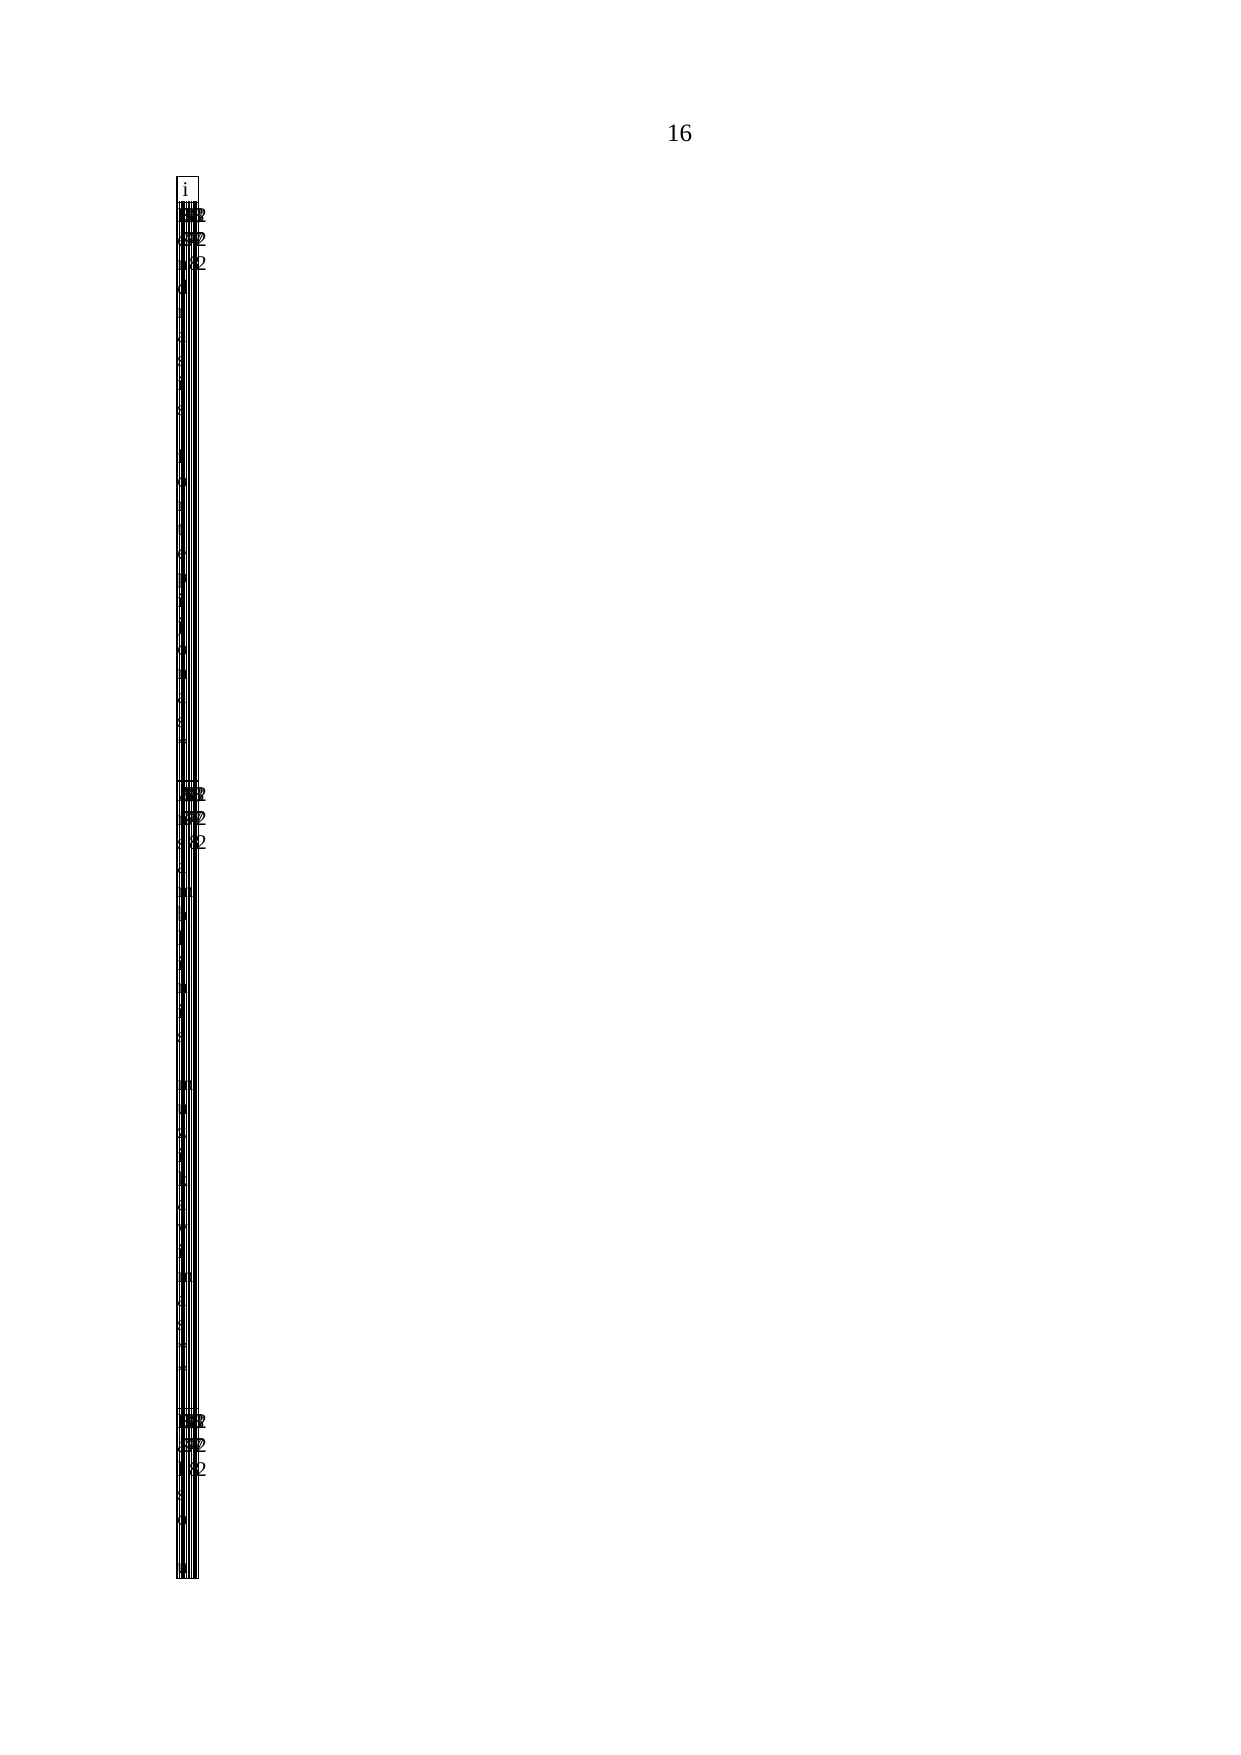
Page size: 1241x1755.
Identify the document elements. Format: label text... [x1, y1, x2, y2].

table_cell i [178, 177, 198, 201]
